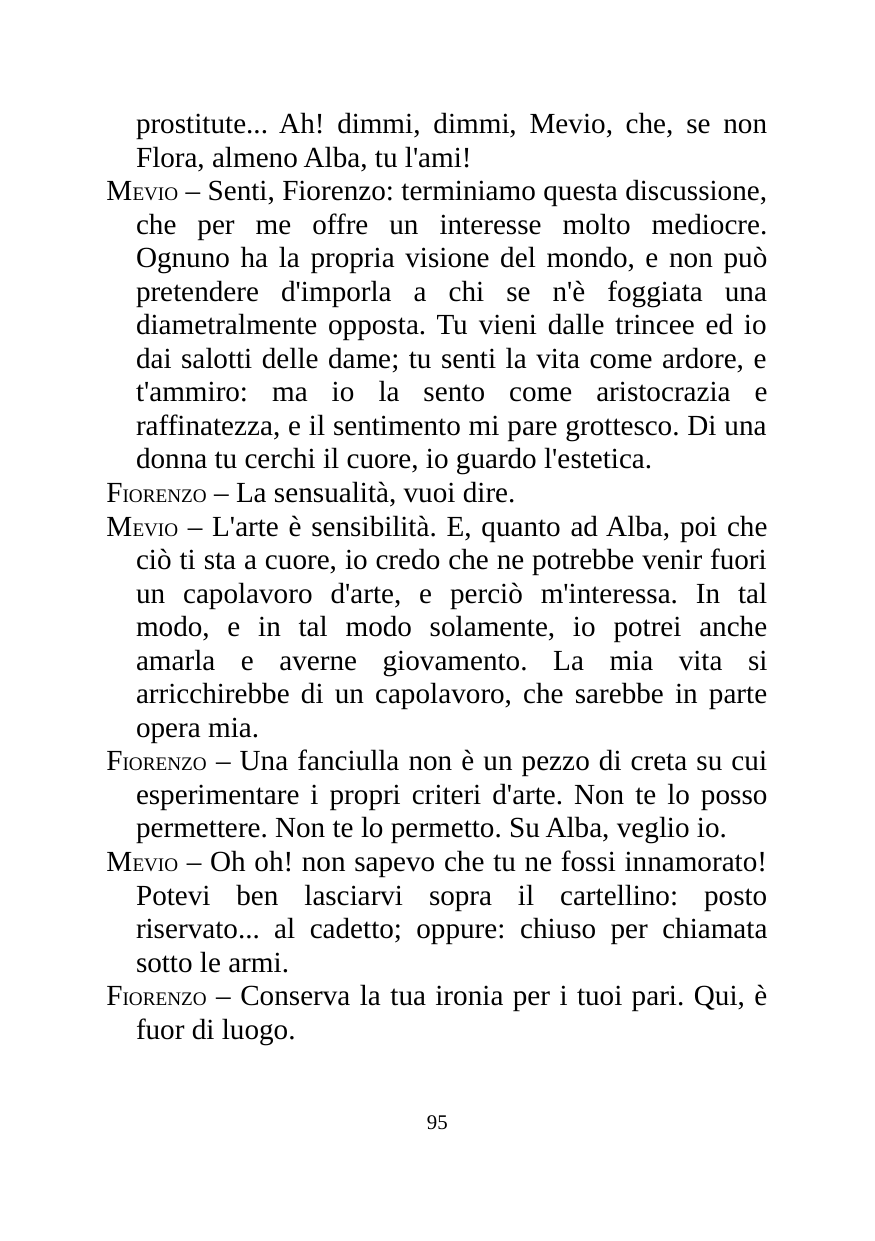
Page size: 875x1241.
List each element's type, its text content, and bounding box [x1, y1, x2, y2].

text prostitute... Ah! dimmi, dimmi, Mevio, che, se non Flora, almeno Alba, tu l'ami! [106, 106, 768, 173]
text Fiorenzo – Una fanciulla non è un pezzo di creta su cui esperimentare i propri criteri d'arte. Non te lo posso permettere. Non te lo permetto. Su Alba, veglio io. [106, 743, 768, 844]
text Fiorenzo – La sensualità, vuoi dire. [106, 475, 768, 509]
text Mevio – Senti, Fiorenzo: terminiamo questa discussione, che per me offre un interesse molto mediocre. Ognuno ha la propria visione del mondo, e non può pretendere d'imporla a chi se n'è foggiata una diametralmente opposta. Tu vieni dalle trincee ed io dai salotti delle dame; tu senti la vita come ardore, e t'ammiro: ma io la sento come aristocrazia e raffinatezza, e il sentimento mi pare grottesco. Di una donna tu cerchi il cuore, io guardo l'estetica. [106, 173, 768, 475]
text Mevio – L'arte è sensibilità. E, quanto ad Alba, poi che ciò ti sta a cuore, io credo che ne potrebbe venir fuori un capolavoro d'arte, e perciò m'interessa. In tal modo, e in tal modo solamente, io potrei anche amarla e averne giovamento. La mia vita si arricchirebbe di un capolavoro, che sarebbe in parte opera mia. [106, 509, 768, 743]
text Fiorenzo – Conserva la tua ironia per i tuoi pari. Qui, è fuor di luogo. [106, 978, 768, 1045]
text Mevio – Oh oh! non sapevo che tu ne fossi innamorato! Potevi ben lasciarvi sopra il cartellino: posto riservato... al cadetto; oppure: chiuso per chiamata sotto le armi. [106, 844, 768, 978]
